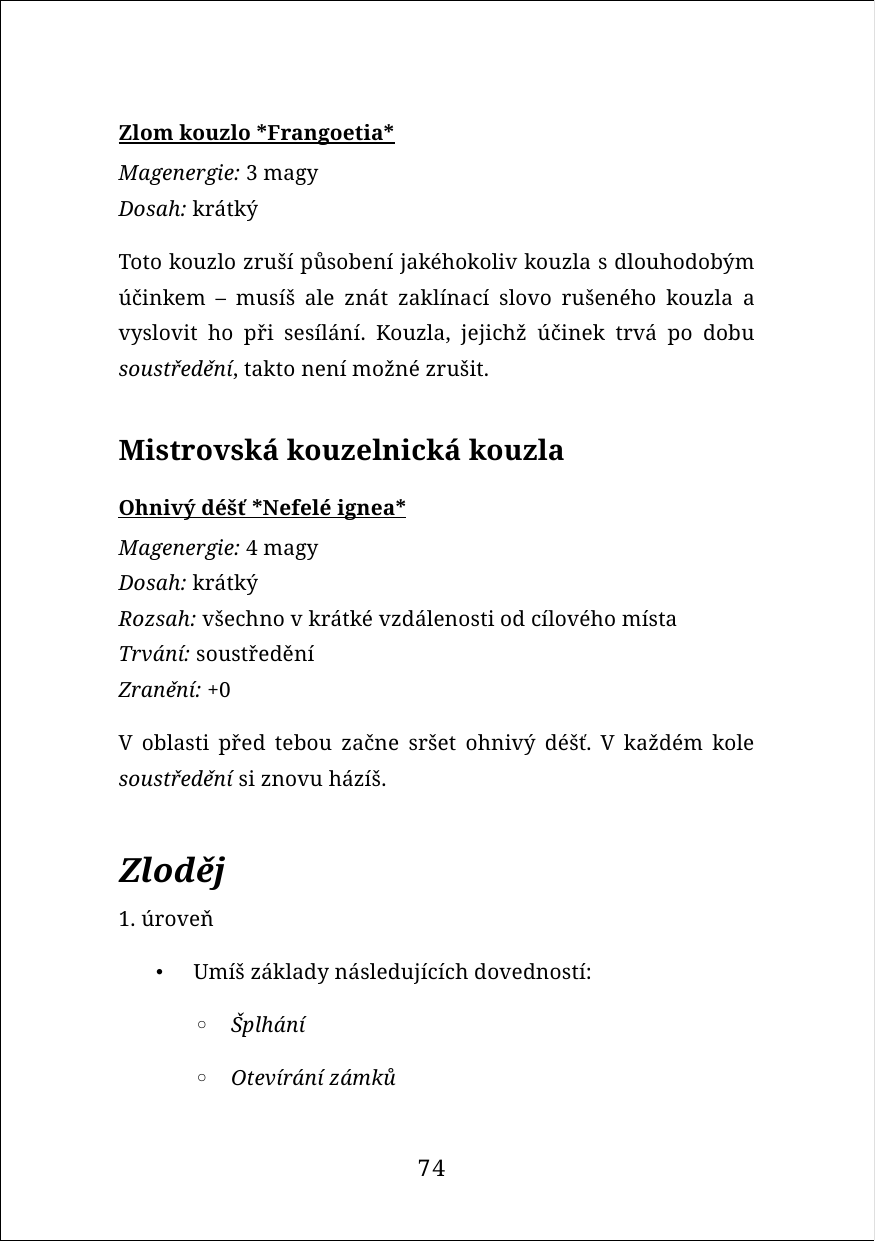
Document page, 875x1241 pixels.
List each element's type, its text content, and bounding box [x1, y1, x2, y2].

text 1. úroveň [118, 904, 756, 932]
subtitle Mistrovská kouzelnická kouzla [118, 431, 756, 469]
list Umíš základy následujících dovedností: [156, 957, 756, 985]
subtitle Zloděj [118, 846, 756, 892]
text Magenergie: 4 magy Dosah: krátký Rozsah: všechno v krátké vzdálenosti od cílového místa Trvání: soustředění Zranění: +0 [118, 533, 756, 703]
list Šplhání [193, 1010, 756, 1038]
subtitle Ohnivý déšť *Nefelé ignea* [118, 493, 756, 521]
text Toto kouzlo zruší působení jakéhokoliv kouzla s dlouhodobým účinkem – musíš ale znát zaklínací slovo rušeného kouzla a vyslovit ho při sesílání. Kouzla, jejichž účinek trvá po dobu soustředění, takto není možné zrušit. [118, 247, 756, 382]
subtitle Zlom kouzlo *Frangoetia* [118, 118, 756, 147]
list Otevírání zámků [193, 1063, 756, 1092]
text V oblasti před tebou začne sršet ohnivý déšť. V každém kole soustředění si znovu házíš. [118, 728, 756, 792]
text Magenergie: 3 magy Dosah: krátký [118, 158, 756, 222]
